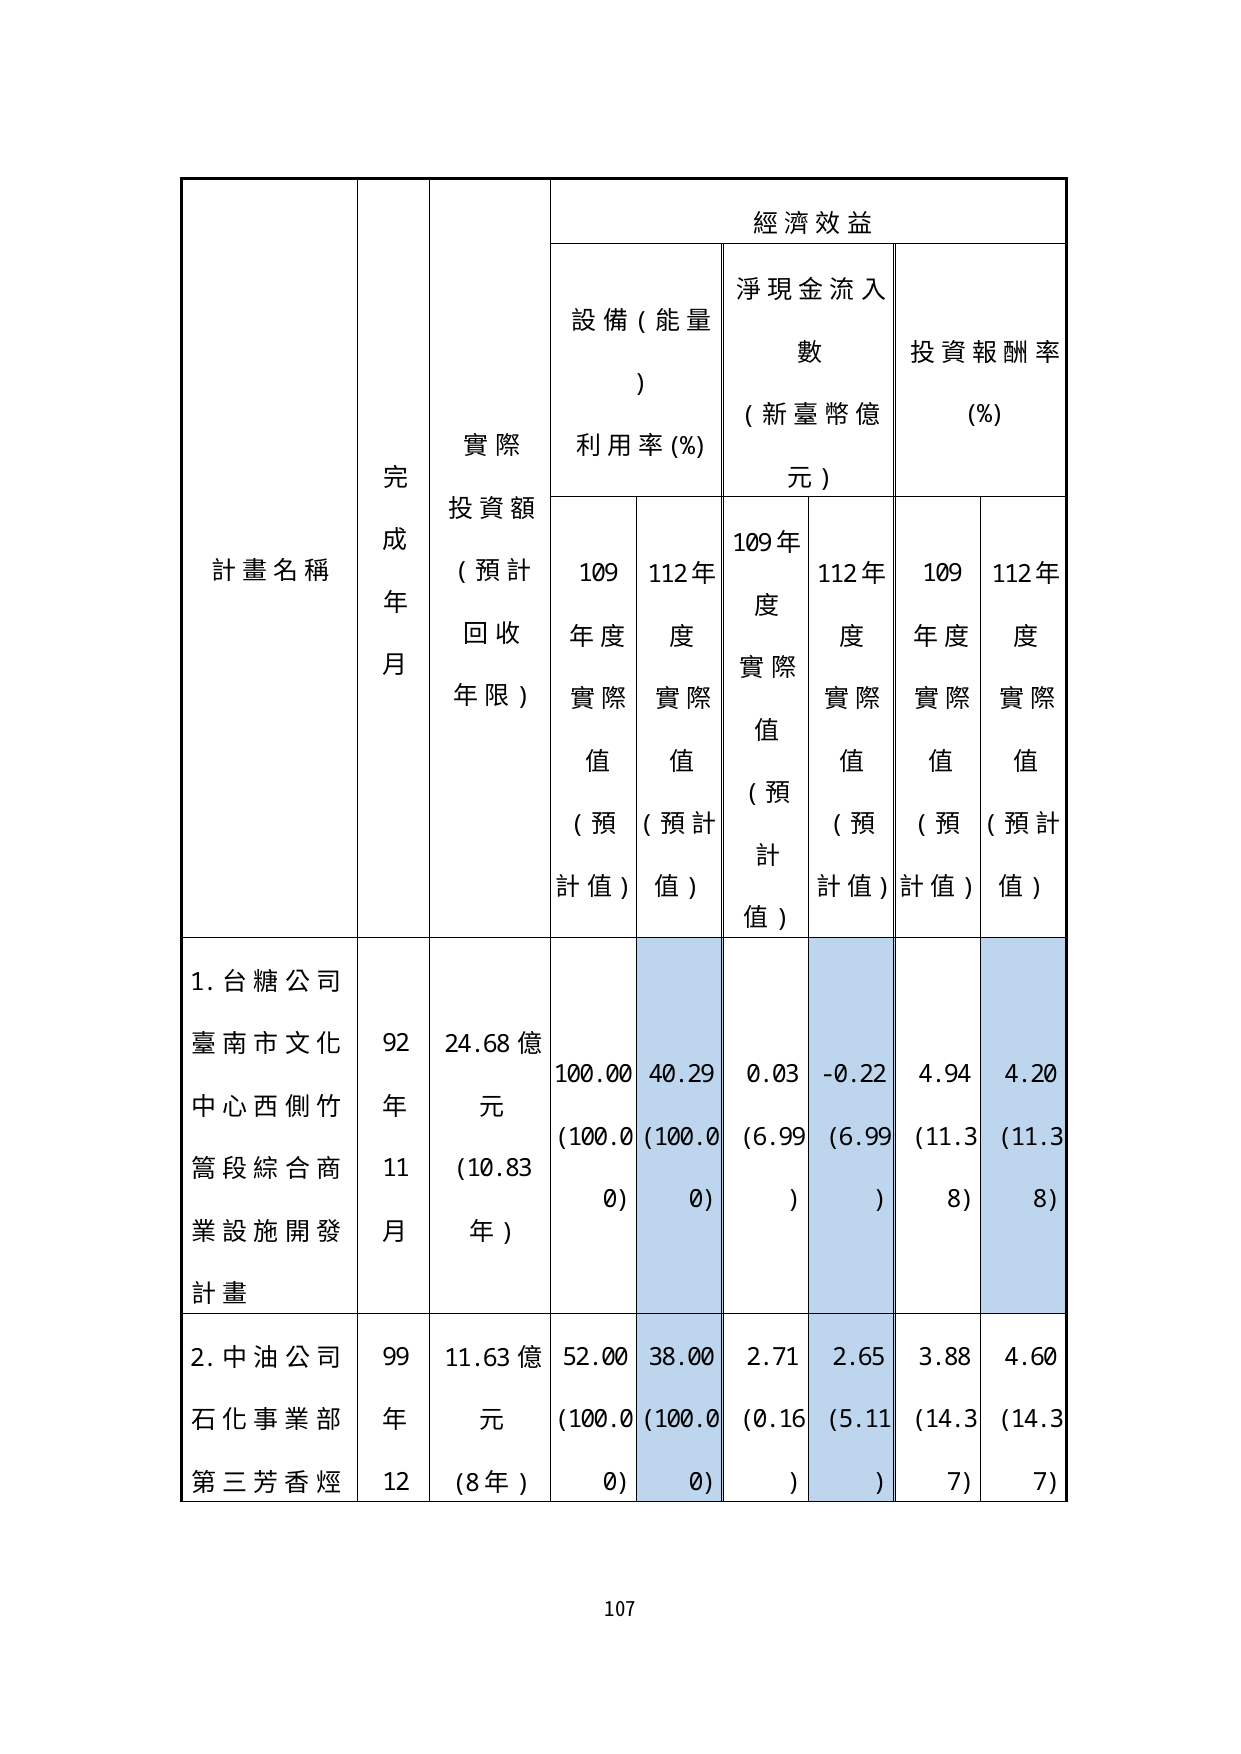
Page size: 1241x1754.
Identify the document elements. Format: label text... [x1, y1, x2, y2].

table_header 實際 投資額 (預計回收 年限) [430, 180, 550, 937]
table_cell 109年度 實際值 (預計值) [724, 497, 808, 937]
table_cell -0.22 (6.99) [809, 938, 893, 1313]
table_cell 112年度 實際值 (預計值) [809, 497, 893, 937]
table_header 計畫名稱 [183, 180, 357, 937]
table_cell 2.中油公司 石化事業部第三芳香烴 [183, 1314, 357, 1501]
table_cell 2.71 (0.16) [724, 1314, 808, 1501]
table_cell 109年度 實際值 (預計值) [551, 497, 636, 937]
table_cell 設備(能量) 利用率(%) [551, 244, 721, 496]
table_cell 淨現金流入數 (新臺幣億元) [724, 244, 893, 496]
table_cell 4.20 (11.38) [981, 938, 1065, 1313]
table_cell 4.60 (14.37) [981, 1314, 1065, 1501]
table_cell 112年度 實際值 (預計值) [637, 497, 721, 937]
table_cell 24.68億元 (10.83年) [430, 938, 550, 1313]
table_cell 投資報酬率 (%) [896, 244, 1065, 496]
table_cell 38.00 (100.00) [637, 1314, 721, 1501]
table_cell 2.65 (5.11) [809, 1314, 893, 1501]
table_cell 3.88 (14.37) [896, 1314, 980, 1501]
table_cell 109年度 實際值 (預計值) [896, 497, 980, 937]
table_header 經濟效益 [551, 180, 1065, 243]
table_cell 11.63億元 (8年) [430, 1314, 550, 1501]
table_cell 100.00 (100.00) [551, 938, 636, 1313]
table_cell 4.94 (11.38) [896, 938, 980, 1313]
table_cell 52.00 (100.00) [551, 1314, 636, 1501]
table_cell 1.台糖公司 臺南市文化中心西側竹篙段綜合商業設施開發計畫 [183, 938, 357, 1313]
table_cell 40.29 (100.00) [637, 938, 721, 1313]
table_cell 0.03 (6.99) [724, 938, 808, 1313]
table_header 完成 年月 [358, 180, 429, 937]
table_cell 92年 11月 [358, 938, 429, 1313]
table_cell 112年度 實際值 (預計值) [981, 497, 1065, 937]
table_cell 99年 12 [358, 1314, 429, 1501]
